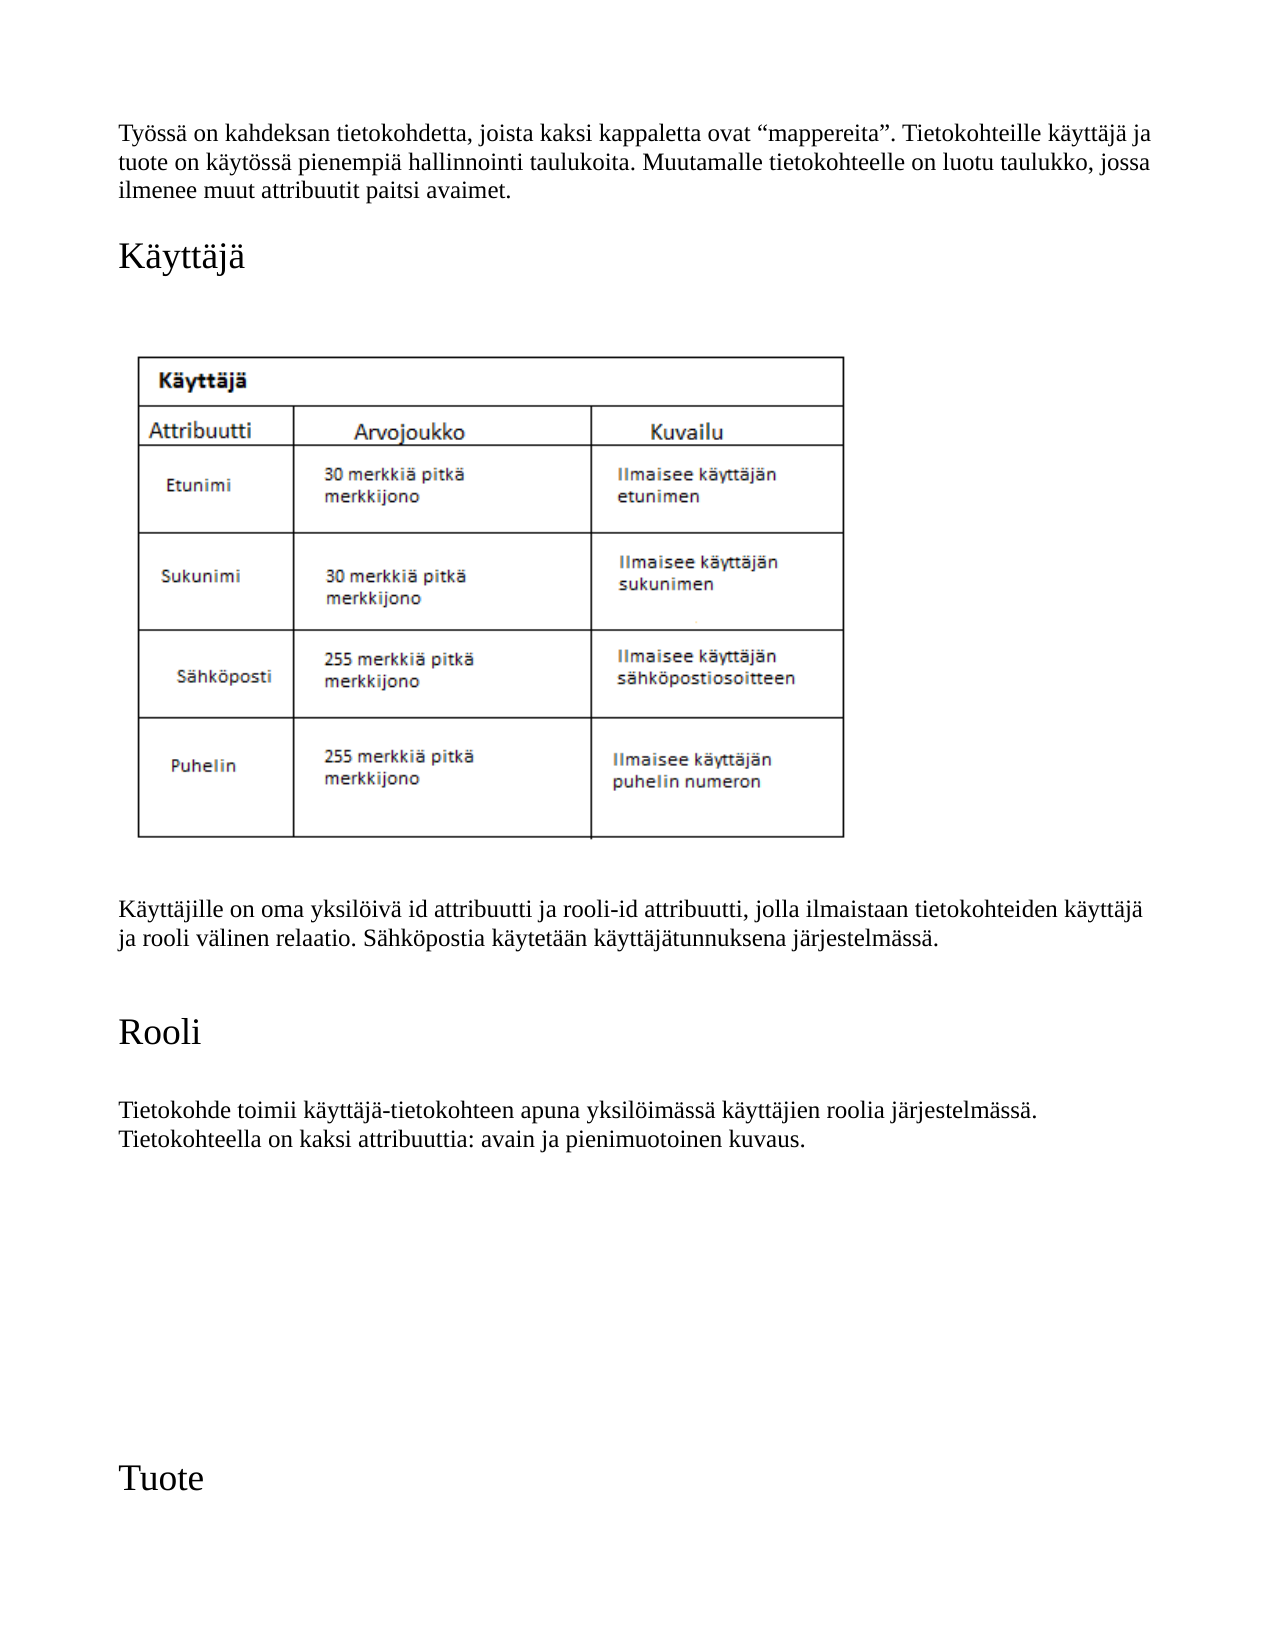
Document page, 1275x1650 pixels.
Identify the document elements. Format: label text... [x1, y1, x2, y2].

text Käyttäjä [118, 233, 1157, 276]
text Käyttäjille on oma yksilöivä id attribuutti ja rooli-id attribuutti, jolla ilmaistaan tietokohteiden käyttäjä ja rooli välinen relaatio. Sähköpostia käytetään käyttäjätunnuksena järjestelmässä. [118, 894, 1157, 952]
text Tietokohde toimii käyttäjä-tietokohteen apuna yksilöimässä käyttäjien roolia järjestelmässä. Tietokohteella on kaksi attribuuttia: avain ja pienimuotoinen kuvaus. [118, 1096, 1157, 1153]
text Työssä on kahdeksan tietokohdetta, joista kaksi kappaletta ovat “mappereita”. Tietokohteille käyttäjä ja tuote on käytössä pienempiä hallinnointi taulukoita. Muutamalle tietokohteelle on luotu taulukko, jossa ilmenee muut attribuutit paitsi avaimet. [118, 118, 1157, 204]
text Tuote [118, 1455, 1157, 1498]
text Rooli [118, 1009, 1157, 1052]
picture [125, 324, 904, 863]
